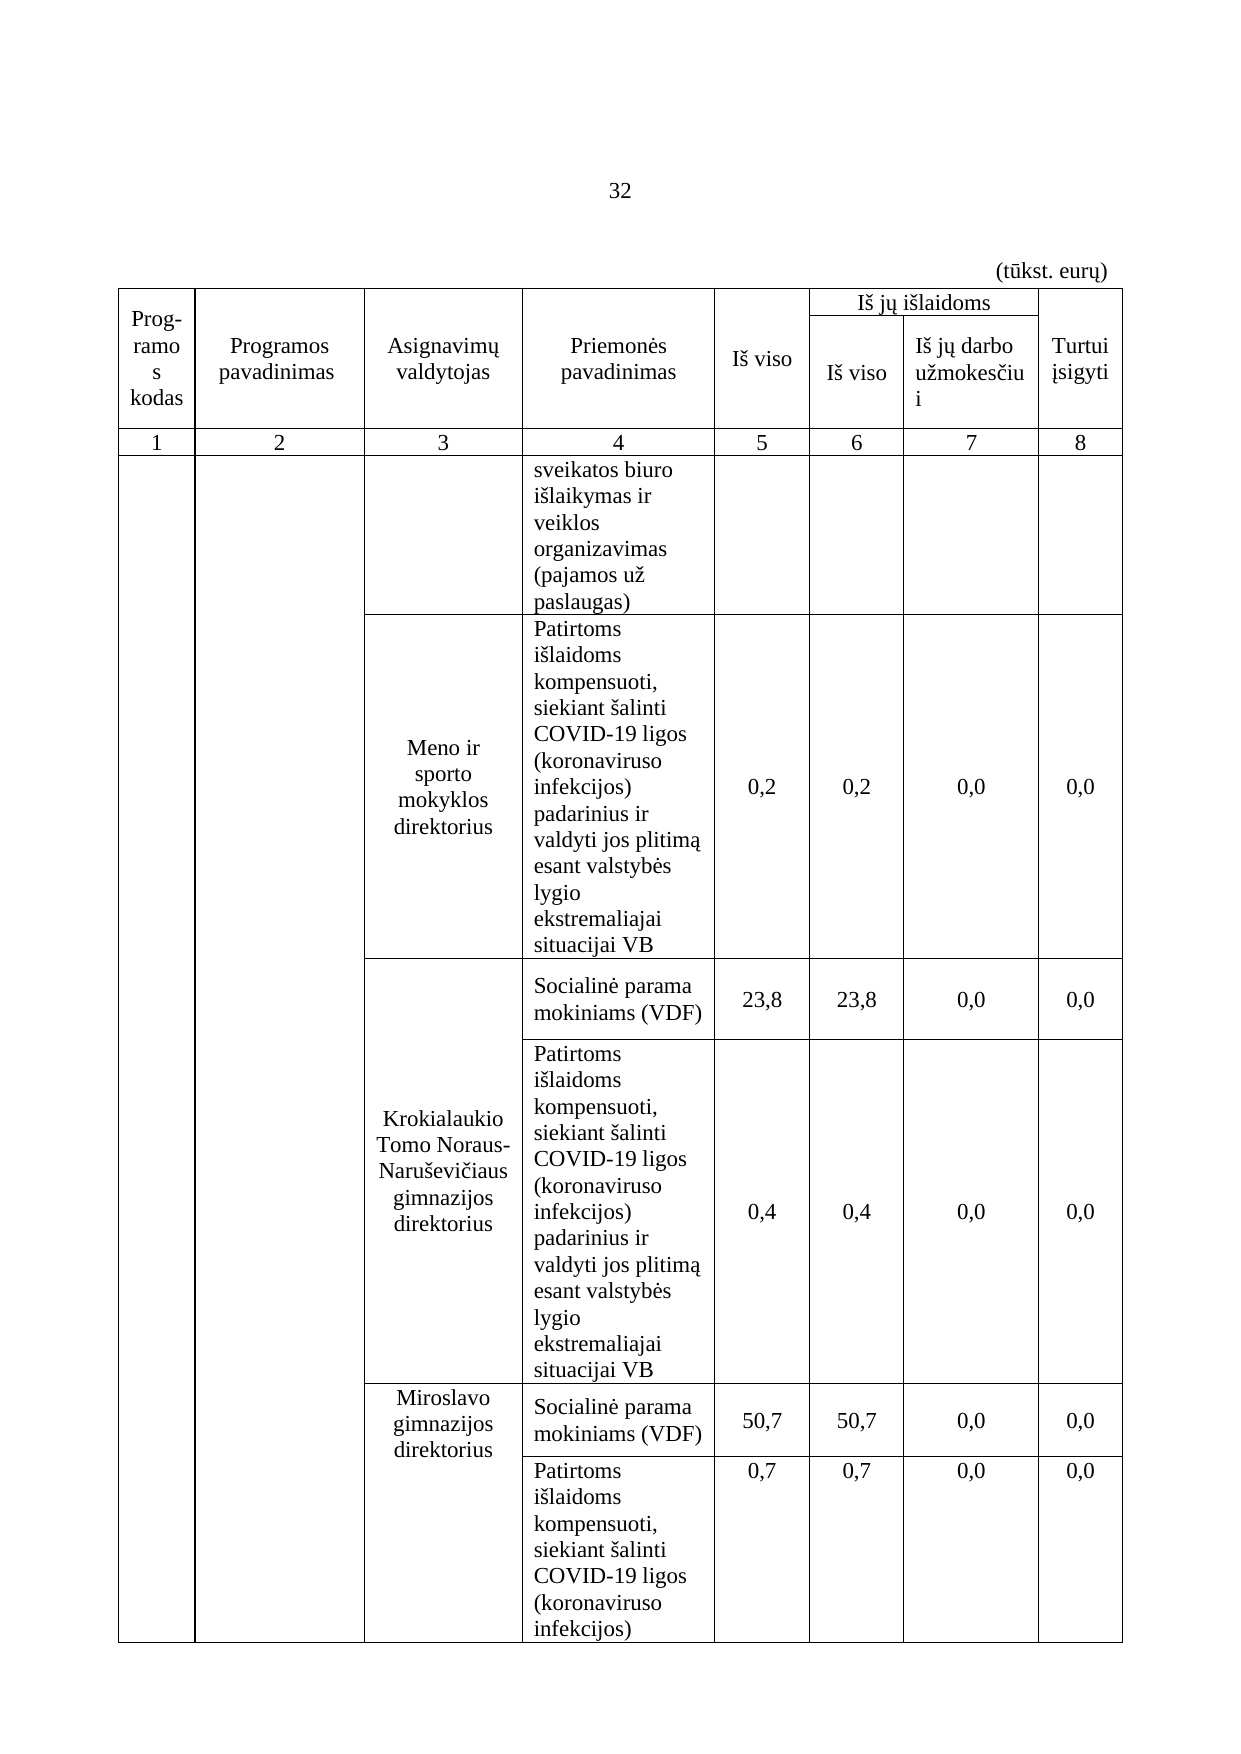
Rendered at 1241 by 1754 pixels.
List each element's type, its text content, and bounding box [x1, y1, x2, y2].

table_cell 1 [119, 429, 194, 455]
table_header [195, 253, 364, 288]
table_cell 23,8 [715, 959, 809, 1039]
table_cell 3 [365, 429, 522, 455]
table_cell Iš viso [715, 289, 809, 427]
table_cell 0,2 [810, 615, 903, 958]
table_cell Iš jų išlaidoms [810, 289, 1038, 315]
table_cell 50,7 [810, 1384, 903, 1456]
table_cell 8 [1039, 429, 1122, 455]
table_cell Miroslavo gimnazijos direktorius [365, 1384, 522, 1642]
table_cell 0,0 [1039, 615, 1122, 958]
table_cell 0,0 [1039, 1457, 1122, 1642]
table_cell Patirtoms išlaidoms kompensuoti, siekiant šalinti COVID-19 ligos (koronaviruso infekcijos) padarinius ir valdyti jos plitimą esant valstybės lygio ekstremaliajai situacijai VB [523, 615, 714, 958]
table_cell [119, 456, 194, 1642]
table_cell [904, 456, 1038, 614]
table_cell Asignavimų valdytojas [365, 289, 522, 427]
table_cell 0,0 [1039, 959, 1122, 1039]
table_cell Iš jų darbo užmokesčiui [904, 316, 1038, 427]
table_cell Meno ir sporto mokyklos direktorius [365, 615, 522, 958]
table_cell Patirtoms išlaidoms kompensuoti, siekiant šalinti COVID-19 ligos (koronaviruso infekcijos) [523, 1457, 714, 1642]
table_header [715, 253, 809, 288]
table_cell Socialinė parama mokiniams (VDF) [523, 959, 714, 1039]
table_cell 0,7 [715, 1457, 809, 1642]
table_header (tūkst. eurų) [904, 253, 1122, 288]
table_cell Turtui įsigyti [1039, 289, 1122, 427]
table_cell 0,0 [1039, 1384, 1122, 1456]
table_cell [715, 456, 809, 614]
table_cell [365, 456, 522, 614]
table_cell 0,0 [904, 615, 1038, 958]
table_cell 0,4 [810, 1040, 903, 1383]
table_cell 0,7 [810, 1457, 903, 1642]
table_cell 0,4 [715, 1040, 809, 1383]
table_cell [196, 456, 364, 1642]
table_header [118, 253, 195, 288]
table_cell 0,0 [904, 959, 1038, 1039]
table_cell 5 [715, 429, 809, 455]
table_cell 2 [196, 429, 364, 455]
table_cell 6 [810, 429, 903, 455]
table_cell Prog-ramos kodas [119, 289, 194, 427]
table_cell Priemonės pavadinimas [523, 289, 714, 427]
table_header [364, 253, 522, 288]
table_cell 0,0 [904, 1457, 1038, 1642]
table_cell 50,7 [715, 1384, 809, 1456]
table_cell 0,0 [1039, 1040, 1122, 1383]
table_cell 0,0 [904, 1040, 1038, 1383]
table_cell [810, 456, 903, 614]
table_cell 23,8 [810, 959, 903, 1039]
table_cell Programos pavadinimas [196, 289, 364, 427]
table_header [522, 253, 715, 288]
table_cell Krokialaukio Tomo Noraus-Naruševičiaus gimnazijos direktorius [365, 959, 522, 1383]
table_cell Iš viso [810, 316, 903, 427]
table_cell 0,2 [715, 615, 809, 958]
table_cell sveikatos biuro išlaikymas ir veiklos organizavimas (pajamos už paslaugas) [523, 456, 714, 614]
table_cell 4 [523, 429, 714, 455]
table_cell Socialinė parama mokiniams (VDF) [523, 1384, 714, 1456]
table_cell [1039, 456, 1122, 614]
table_header [809, 253, 904, 288]
table_cell 0,0 [904, 1384, 1038, 1456]
table_cell 7 [904, 429, 1038, 455]
table_cell Patirtoms išlaidoms kompensuoti, siekiant šalinti COVID-19 ligos (koronaviruso infekcijos) padarinius ir valdyti jos plitimą esant valstybės lygio ekstremaliajai situacijai VB [523, 1040, 714, 1383]
